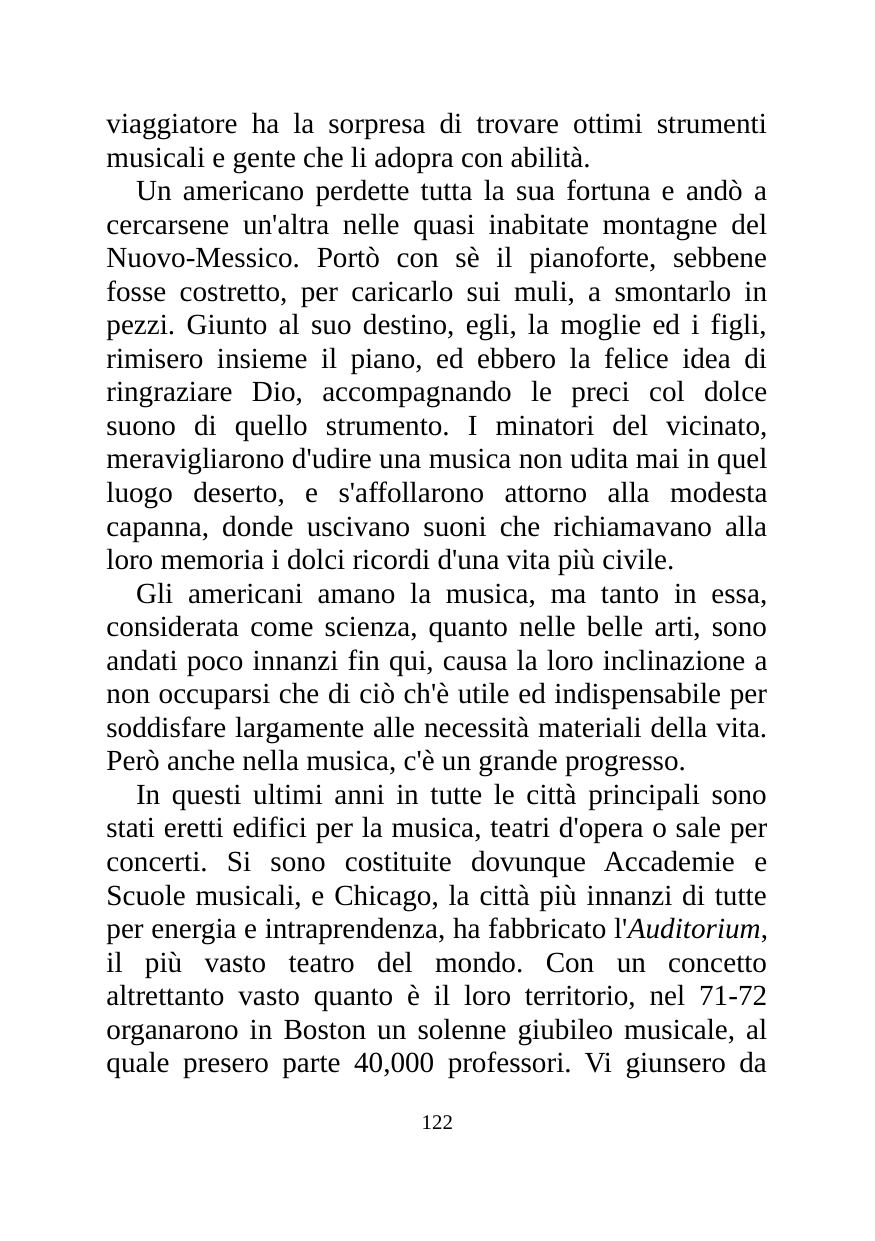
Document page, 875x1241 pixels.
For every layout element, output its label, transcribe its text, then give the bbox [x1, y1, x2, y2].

text Gli americani amano la musica, ma tanto in essa, considerata come scienza, quanto nelle belle arti, sono andati poco innanzi fin qui, causa la loro inclinazione a non occuparsi che di ciò ch'è utile ed indispensabile per soddisfare largamente alle necessità materiali della vita. Però anche nella musica, c'è un grande progresso. [106, 576, 768, 777]
text Un americano perdette tutta la sua fortuna e andò a cercarsene un'altra nelle quasi inabitate montagne del Nuovo-Messico. Portò con sè il pianoforte, sebbene fosse costretto, per caricarlo sui muli, a smontarlo in pezzi. Giunto al suo destino, egli, la moglie ed i figli, rimisero insieme il piano, ed ebbero la felice idea di ringraziare Dio, accompagnando le preci col dolce suono di quello strumento. I minatori del vicinato, meravigliarono d'udire una musica non udita mai in quel luogo deserto, e s'affollarono attorno alla modesta capanna, donde uscivano suoni che richiamavano alla loro memoria i dolci ricordi d'una vita più civile. [106, 173, 768, 576]
text viaggiatore ha la sorpresa di trovare ottimi strumenti musicali e gente che li adopra con abilità. [106, 106, 768, 173]
text In questi ultimi anni in tutte le città principali sono stati eretti edifici per la musica, teatri d'opera o sale per concerti. Si sono costituite dovunque Accademie e Scuole musicali, e Chicago, la città più innanzi di tutte per energia e intraprendenza, ha fabbricato l'Auditorium, il più vasto teatro del mondo. Con un concetto altrettanto vasto quanto è il loro territorio, nel 71-72 organarono in Boston un solenne giubileo musicale, al quale presero parte 40,000 professori. Vi giunsero da [106, 777, 768, 1079]
